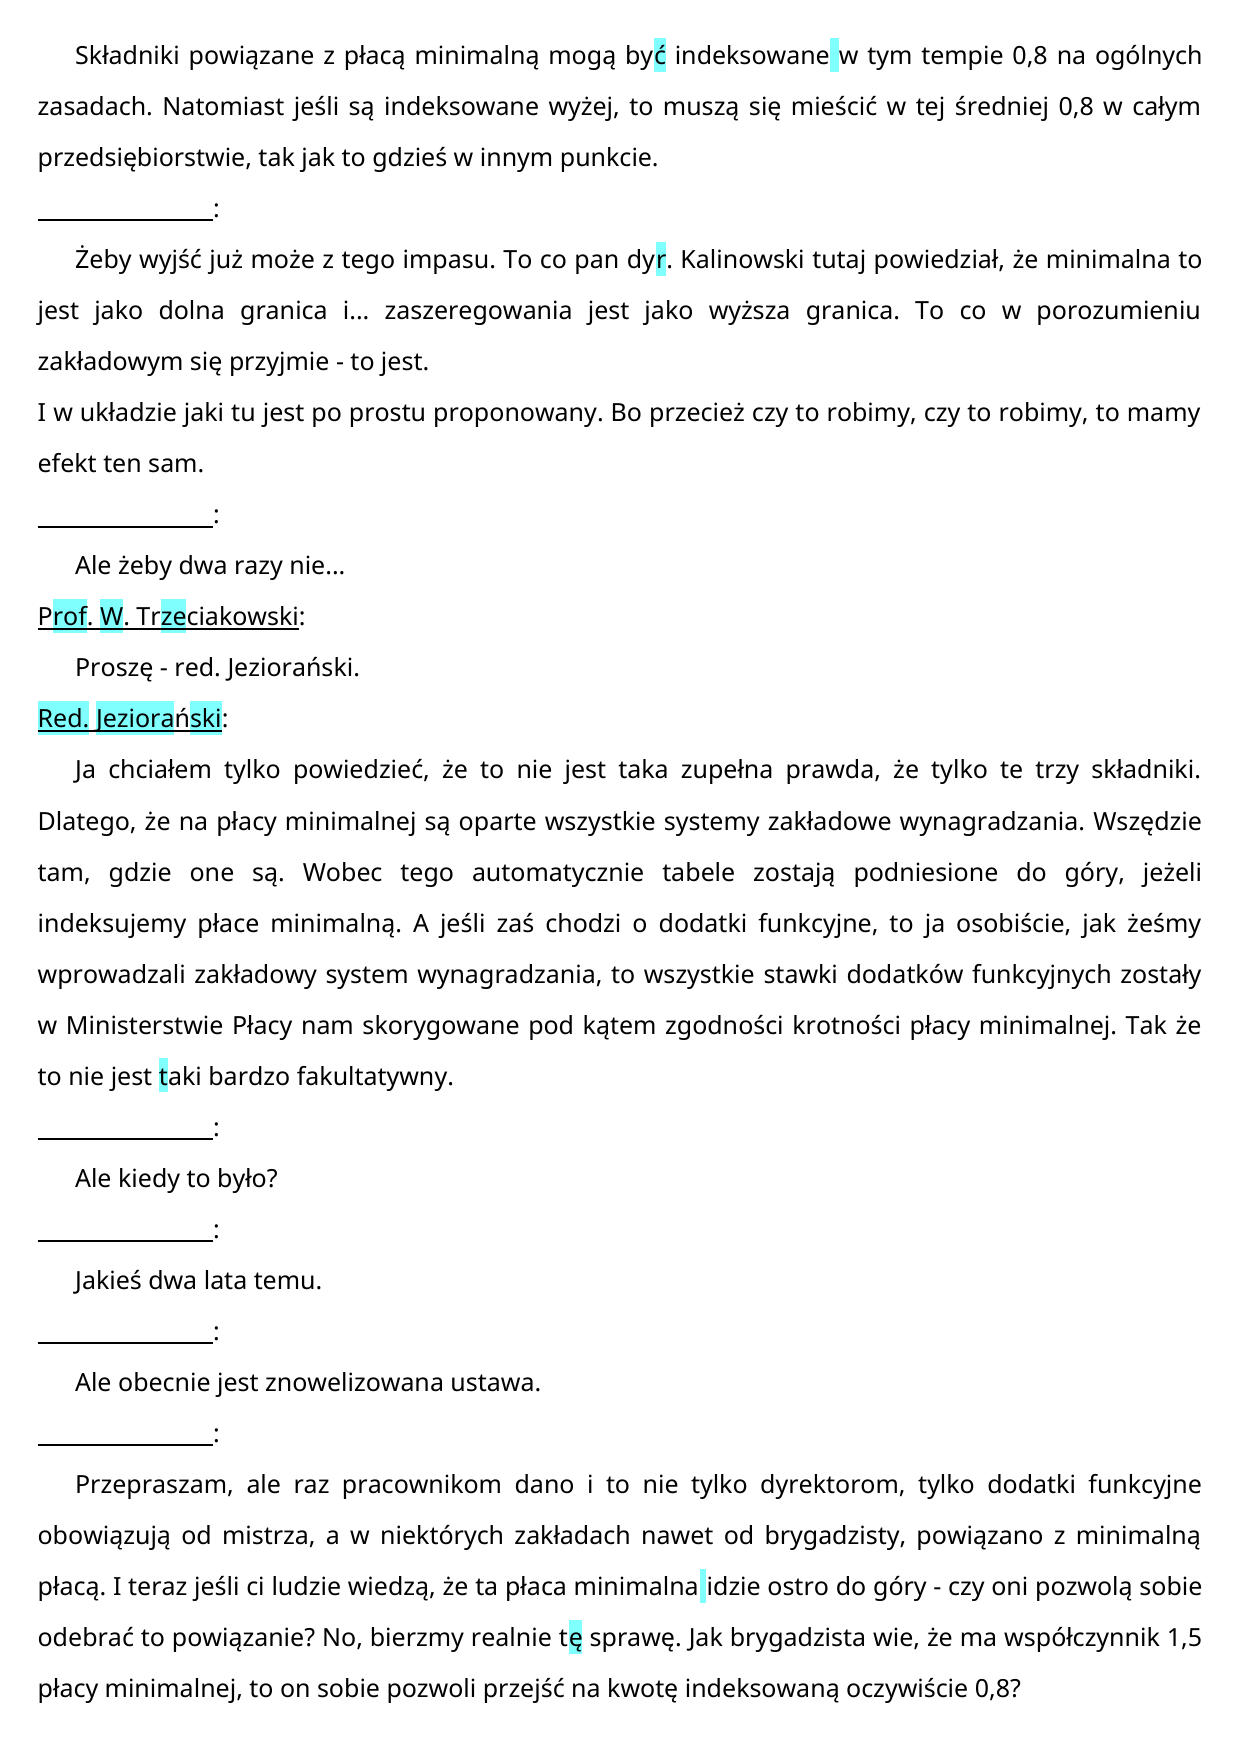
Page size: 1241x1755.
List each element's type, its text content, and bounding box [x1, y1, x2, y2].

text Ale kiedy to było? [37, 1160, 1203, 1194]
text Prof. W. Trzeciakowski: [37, 599, 1203, 633]
text : [37, 497, 1203, 531]
text Składniki powiązane z płacą minimalną mogą być indeksowane w tym tempie 0,8 na ogólnych zasadach. Natomiast jeśli są indeksowane wyżej, to muszą się mieścić w tej średniej 0,8 w całym przedsiębiorstwie, tak jak to gdzieś w innym punkcie. [37, 37, 1203, 174]
text : [37, 1313, 1203, 1348]
text : [37, 1211, 1203, 1246]
text Proszę - red. Jeziorański. [37, 650, 1203, 684]
text Ja chciałem tylko powiedzieć, że to nie jest taka zupełna prawda, że tylko te trzy składniki. Dlatego, że na płacy minimalnej są oparte wszystkie systemy zakładowe wynagradzania. Wszędzie tam, gdzie one są. Wobec tego automatycznie tabele zostają podniesione do góry, jeżeli indeksujemy płace minimalną. A jeśli zaś chodzi o dodatki funkcyjne, to ja osobiście, jak żeśmy wprowadzali zakładowy system wynagradzania, to wszystkie stawki dodatków funkcyjnych zostały w Ministerstwie Płacy nam skorygowane pod kątem zgodności krotności płacy minimalnej. Tak że to nie jest taki bardzo fakultatywny. [37, 752, 1203, 1092]
text : [37, 1416, 1203, 1450]
text I w układzie jaki tu jest po prostu proponowany. Bo przecież czy to robimy, czy to robimy, to mamy efekt ten sam. [37, 395, 1203, 480]
text Żeby wyjść już może z tego impasu. To co pan dyr. Kalinowski tutaj powiedział, że minimalna to jest jako dolna granica i... zaszeregowania jest jako wyższa granica. To co w porozumieniu zakładowym się przyjmie - to jest. [37, 242, 1203, 378]
text : [37, 1109, 1203, 1143]
text Ale obecnie jest znowelizowana ustawa. [37, 1364, 1203, 1399]
text Ale żeby dwa razy nie... [37, 548, 1203, 582]
text Red. Jeziorański: [37, 701, 1203, 735]
text Przepraszam, ale raz pracownikom dano i to nie tylko dyrektorom, tylko dodatki funkcyjne obowiązują od mistrza, a w niektórych zakładach nawet od brygadzisty, powiązano z minimalną płacą. I teraz jeśli ci ludzie wiedzą, że ta płaca minimalna idzie ostro do góry - czy oni pozwolą sobie odebrać to powiązanie? No, bierzmy realnie tę sprawę. Jak brygadzista wie, że ma współczynnik 1,5 płacy minimalnej, to on sobie pozwoli przejść na kwotę indeksowaną oczywiście 0,8? [37, 1467, 1203, 1705]
text Jakieś dwa lata temu. [37, 1262, 1203, 1297]
text : [37, 191, 1203, 225]
